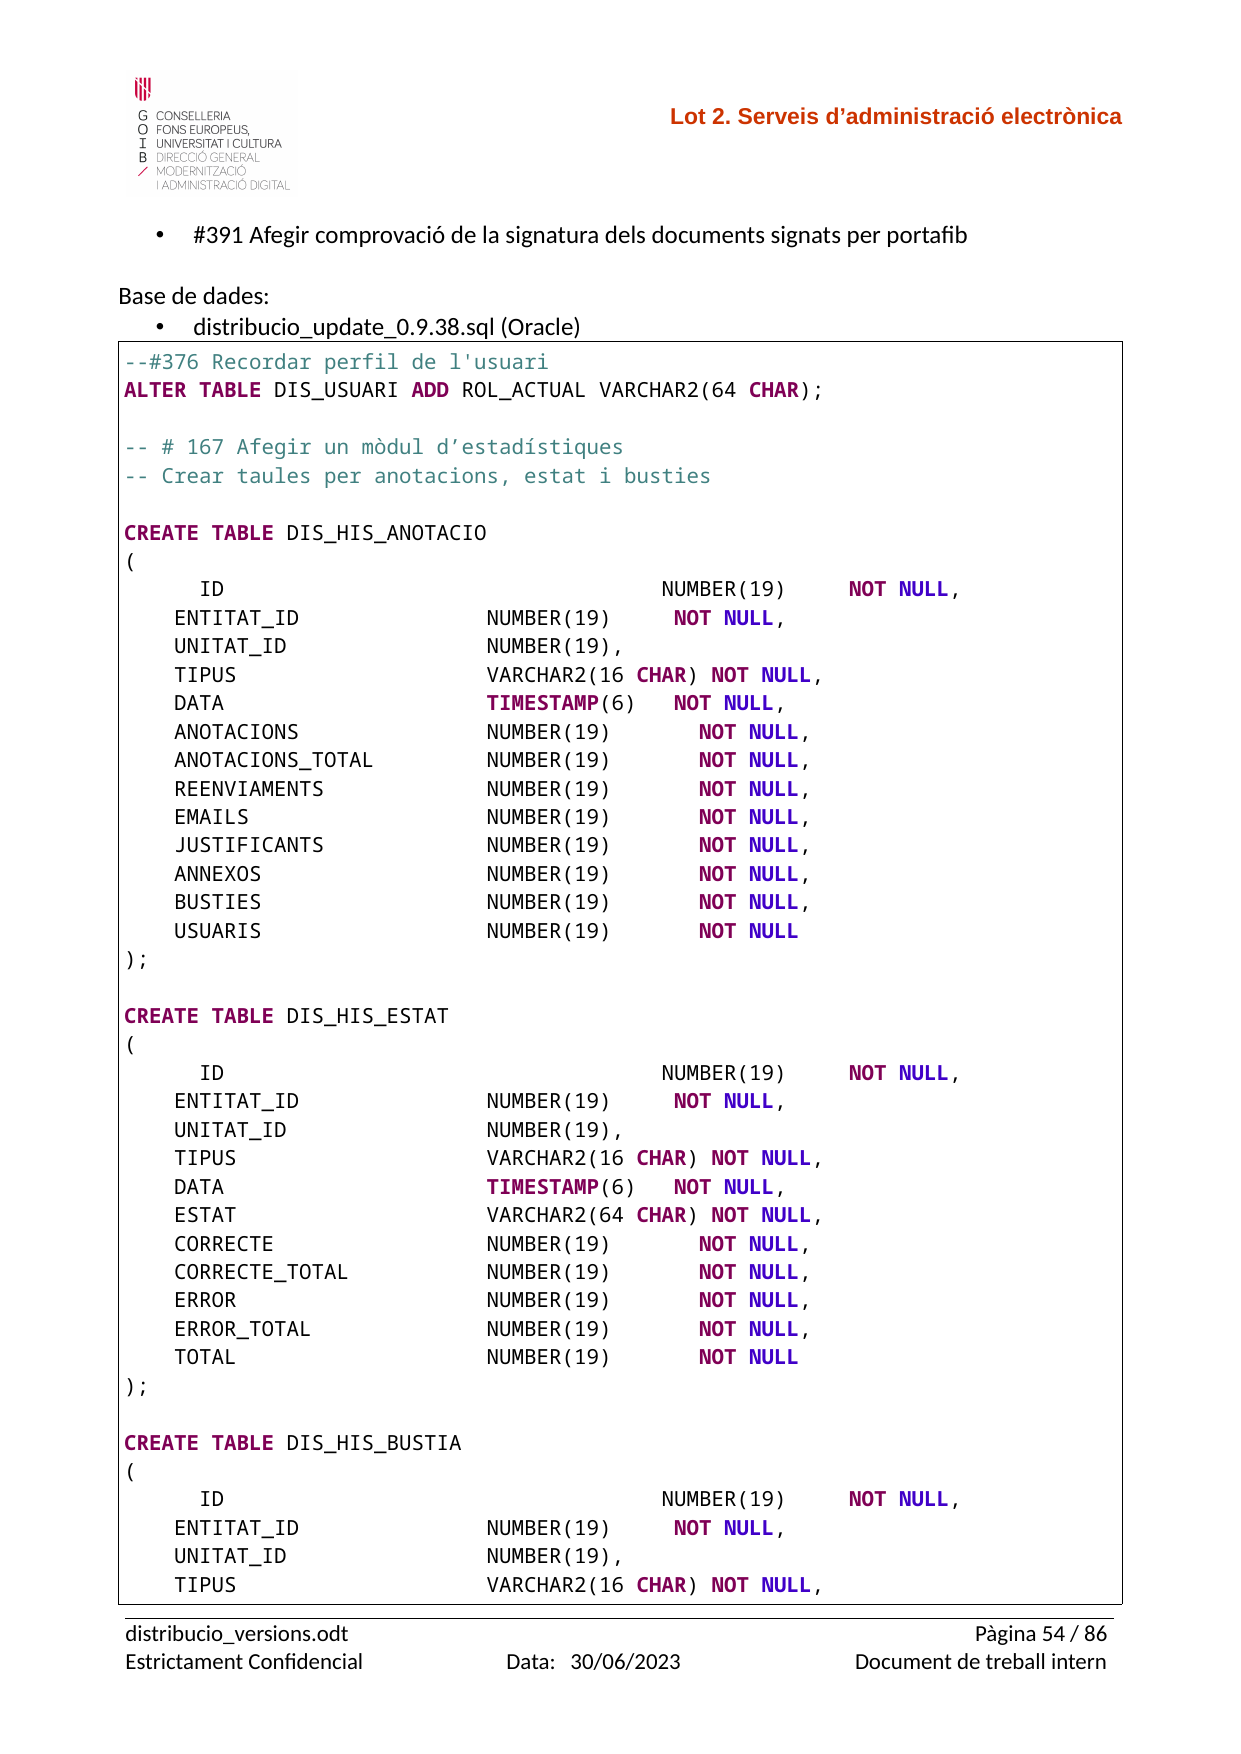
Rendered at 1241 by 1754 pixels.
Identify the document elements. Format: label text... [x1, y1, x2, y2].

table_header --#376 Recordar perfil de l'usuari ALTER TABLE DIS_USUARI ADD ROL_ACTUAL VARCHAR2(64 CHAR); -- # 167 Afegir un mòdul d’estadístiques -- Crear taules per anotacions, estat i busties CREATE TABLE DIS_HIS_ANOTACIO ( ID NUMBER(19) NOT NULL, ENTITAT_ID NUMBER(19) NOT NULL, UNITAT_ID NUMBER(19), TIPUS VARCHAR2(16 CHAR) NOT NULL, DATA TIMESTAMP(6) NOT NULL, ANOTACIONS NUMBER(19) NOT NULL, ANOTACIONS_TOTAL NUMBER(19) NOT NULL, REENVIAMENTS NUMBER(19) NOT NULL, EMAILS NUMBER(19) NOT NULL, JUSTIFICANTS NUMBER(19) NOT NULL, ANNEXOS NUMBER(19) NOT NULL, BUSTIES NUMBER(19) NOT NULL, USUARIS NUMBER(19) NOT NULL ); CREATE TABLE DIS_HIS_ESTAT ( ID NUMBER(19) NOT NULL, ENTITAT_ID NUMBER(19) NOT NULL, UNITAT_ID NUMBER(19), TIPUS VARCHAR2(16 CHAR) NOT NULL, DATA TIMESTAMP(6) NOT NULL, ESTAT VARCHAR2(64 CHAR) NOT NULL, CORRECTE NUMBER(19) NOT NULL, CORRECTE_TOTAL NUMBER(19) NOT NULL, ERROR NUMBER(19) NOT NULL, ERROR_TOTAL NUMBER(19) NOT NULL, TOTAL NUMBER(19) NOT NULL ); CREATE TABLE DIS_HIS_BUSTIA ( ID NUMBER(19) NOT NULL, ENTITAT_ID NUMBER(19) NOT NULL, UNITAT_ID NUMBER(19), TIPUS VARCHAR2(16 CHAR) NOT NULL, [119, 342, 1122, 1604]
picture [126, 70, 299, 197]
list #391 Afegir comprovació de la signatura dels documents signats per portafib [156, 219, 1122, 250]
text Base de dades: [118, 280, 1122, 311]
list distribucio_update_0.9.38.sql (Oracle) [156, 311, 1122, 341]
